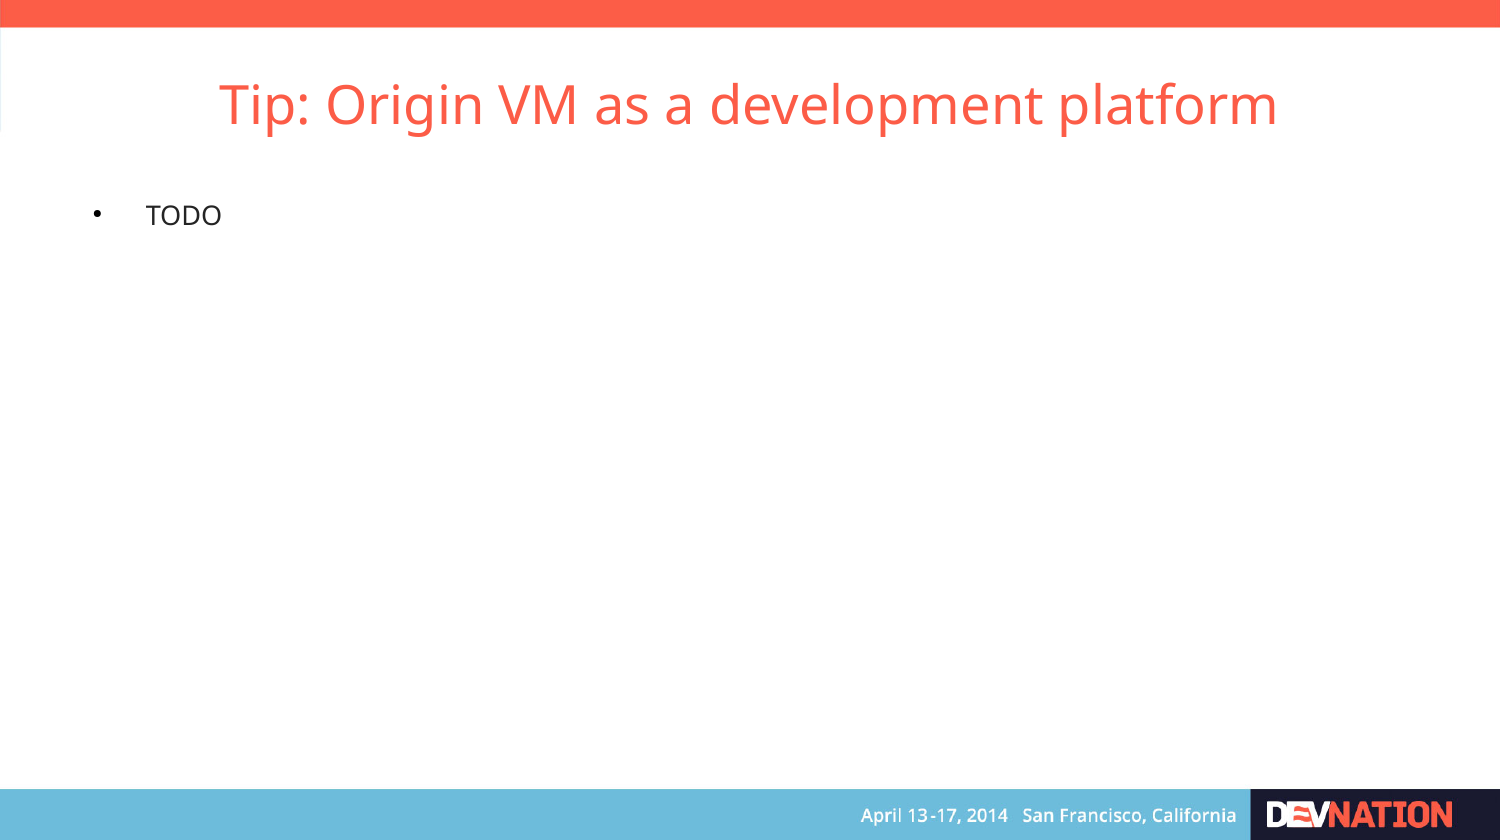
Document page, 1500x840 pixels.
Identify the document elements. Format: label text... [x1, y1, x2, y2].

title Tip: Origin VM as a development platform [74, 33, 1425, 174]
picture [0, 0, 1500, 840]
list TODO [74, 196, 1425, 461]
